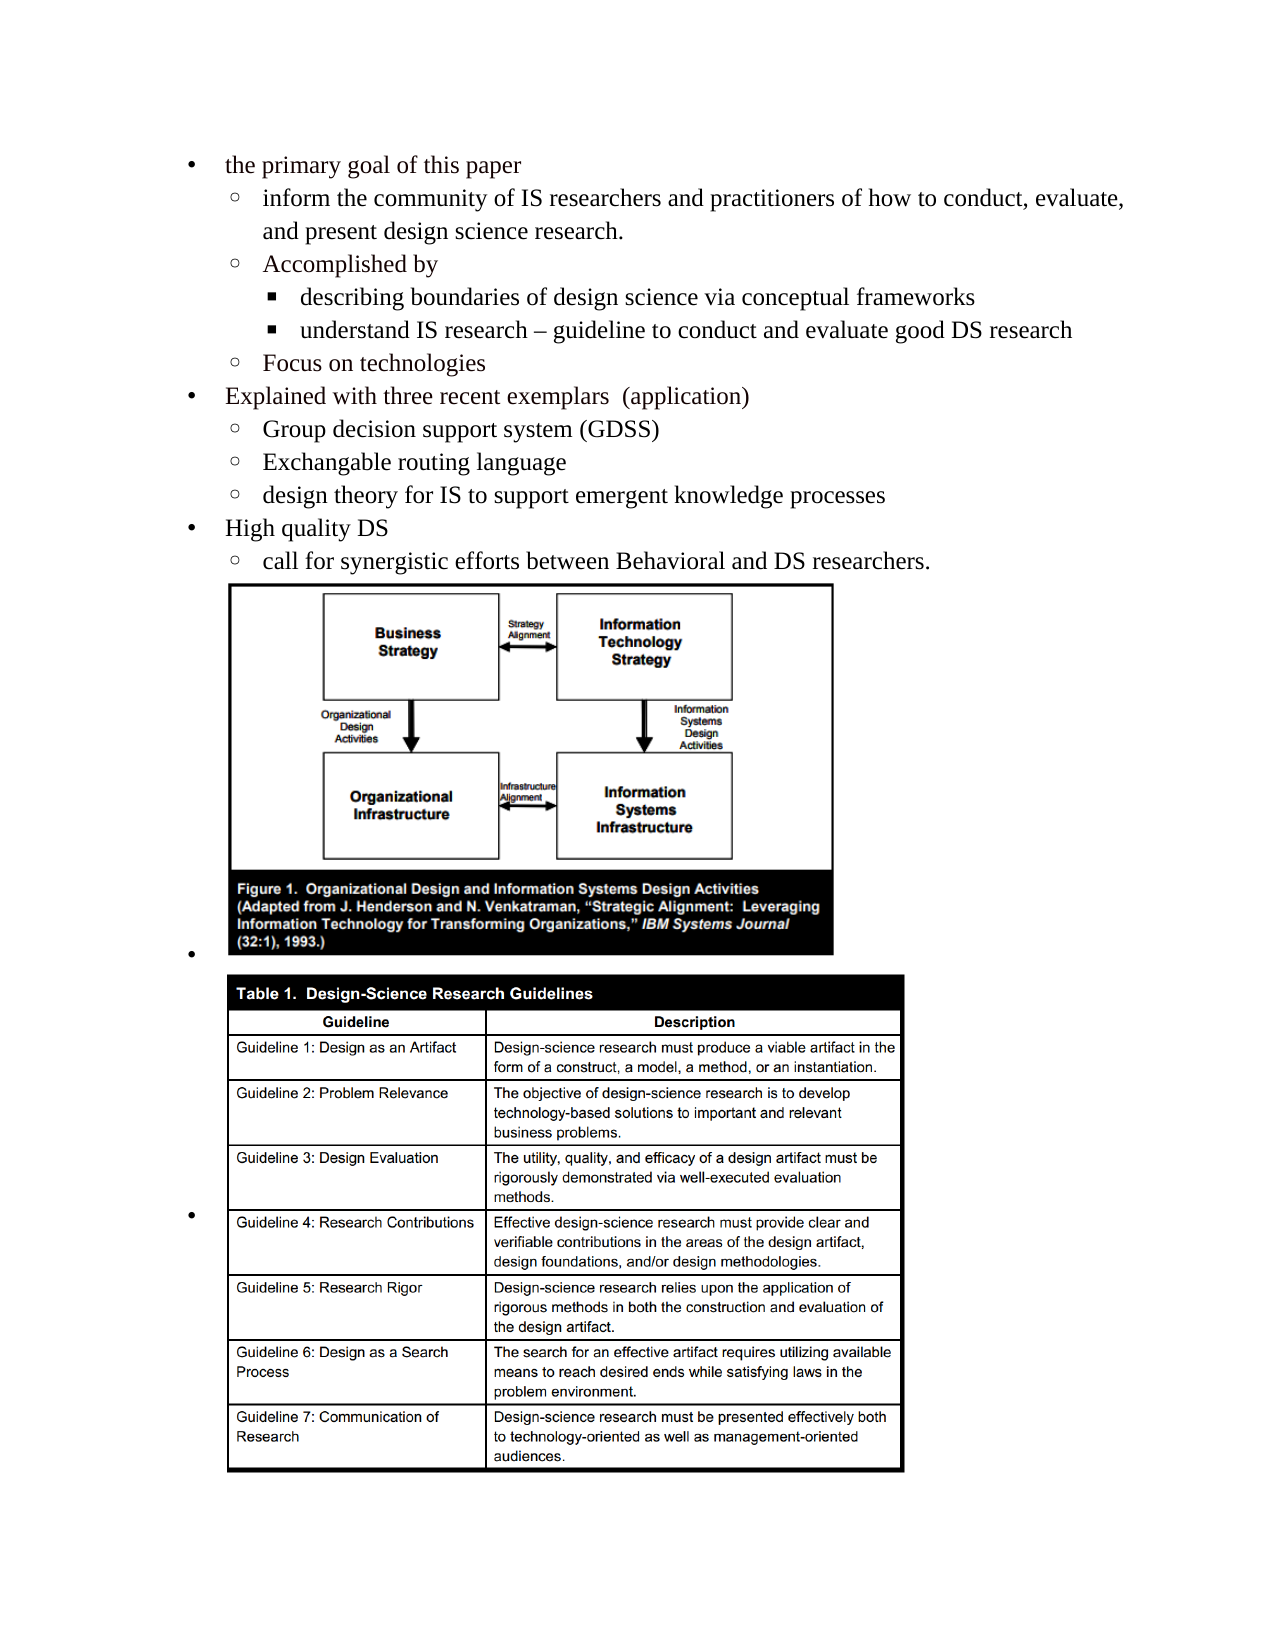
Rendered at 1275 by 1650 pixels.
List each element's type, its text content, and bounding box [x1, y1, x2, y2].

list Accomplished by [225, 249, 1125, 278]
list Exchangable routing language [225, 447, 1125, 476]
list call for synergistic efforts between Behavioral and DS researchers. [225, 546, 1125, 575]
list Group decision support system (GDSS) [225, 414, 1125, 443]
list inform the community of IS researchers and practitioners of how to conduct, evaluate, and present design science research. [225, 183, 1125, 245]
picture [225, 579, 837, 963]
list Focus on technologies [225, 348, 1125, 377]
list High quality DS [187, 513, 1125, 542]
list understand IS research – guideline to conduct and evaluate good DS research [262, 315, 1125, 344]
list Explained with three recent exemplars (application) [187, 381, 1125, 410]
picture [225, 971, 908, 1478]
list the primary goal of this paper [187, 150, 1125, 179]
list describing boundaries of design science via conceptual frameworks [262, 282, 1125, 311]
list design theory for IS to support emergent knowledge processes [225, 480, 1125, 509]
